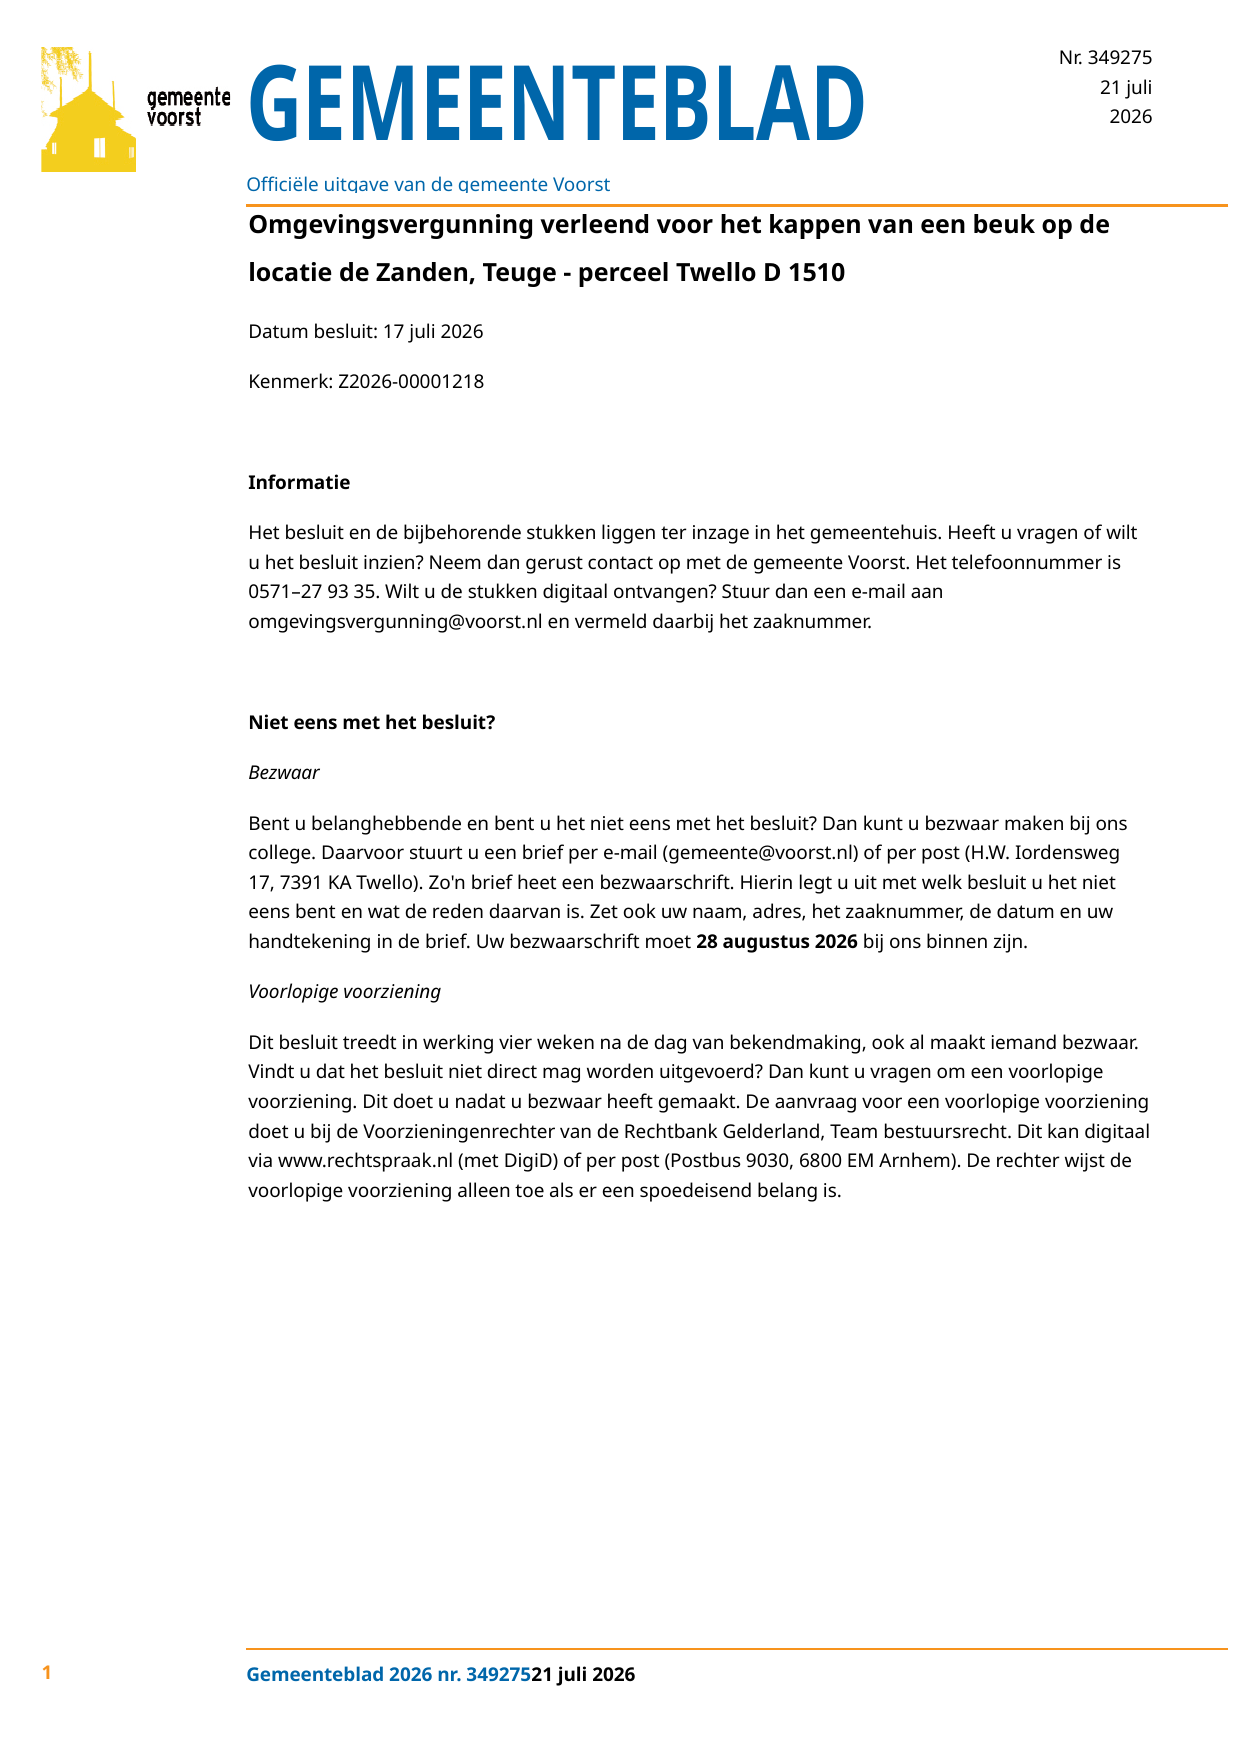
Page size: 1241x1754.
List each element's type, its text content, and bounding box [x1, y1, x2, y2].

text Informatie [248, 469, 1152, 495]
text Bezwaar [248, 759, 1152, 785]
text Datum besluit: 17 juli 2026 [248, 318, 1152, 344]
text Dit besluit treedt in werking vier weken na de dag van bekendmaking, ook al maakt iemand bezwaar. Vindt u dat het besluit niet direct mag worden uitgevoerd? Dan kunt u vragen om een voorlopige voorziening. Dit doet u nadat u bezwaar heeft gemaakt. De aanvraag voor een voorlopige voorziening doet u bij de Voorzieningenrechter van de Rechtbank Gelderland, Team bestuursrecht. Dit kan digitaal via www.rechtspraak.nl (met DigiD) of per post (Postbus 9030, 6800 EM Arnhem). De rechter wijst de voorlopige voorziening alleen toe als er een spoedeisend belang is. [248, 1029, 1152, 1203]
picture [41, 47, 231, 172]
text Voorlopige voorziening [248, 979, 1152, 1004]
text Omgevingsvergunning verleend voor het kappen van een beuk op de locatie de Zanden, Teuge - perceel Twello D 1510 [248, 207, 1152, 288]
text Het besluit en de bijbehorende stukken liggen ter inzage in het gemeentehuis. Heeft u vragen of wilt u het besluit inzien? Neem dan gerust contact op met de gemeente Voorst. Het telefoonnummer is 0571–27 93 35. Wilt u de stukken digitaal ontvangen? Stuur dan een e-mail aan omgevingsvergunning@voorst.nl en vermeld daarbij het zaaknummer. [248, 519, 1152, 634]
text Niet eens met het besluit? [248, 709, 1152, 735]
text Kenmerk: Z2026-00001218 [248, 368, 1152, 394]
text Bent u belanghebbende en bent u het niet eens met het besluit? Dan kunt u bezwaar maken bij ons college. Daarvoor stuurt u een brief per e-mail (gemeente@voorst.nl) of per post (H.W. Iordensweg 17, 7391 KA Twello). Zo'n brief heet een bezwaarschrift. Hierin legt u uit met welk besluit u het niet eens bent en wat de reden daarvan is. Zet ook uw naam, adres, het zaaknummer, de datum en uw handtekening in de brief. Uw bezwaarschrift moet 28 augustus 2026 bij ons binnen zijn. [248, 810, 1152, 954]
